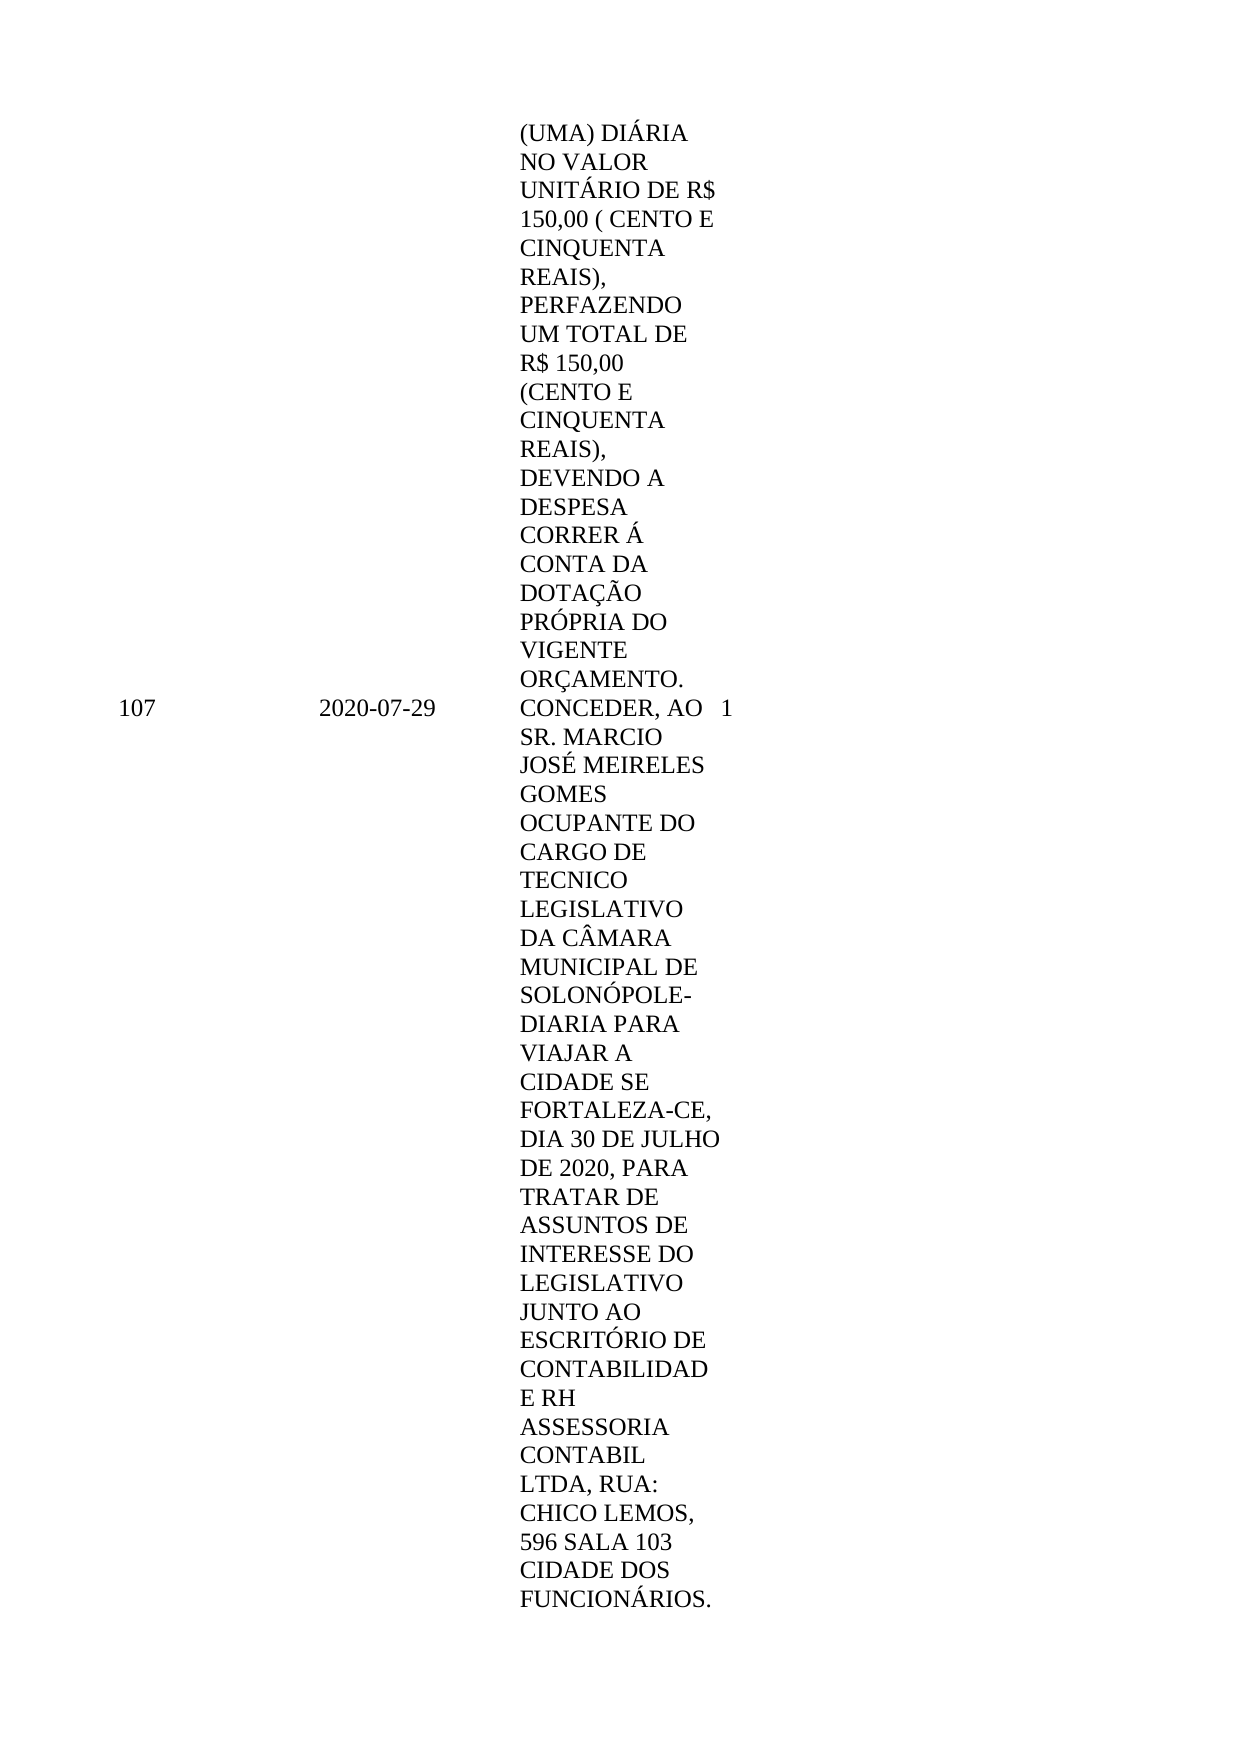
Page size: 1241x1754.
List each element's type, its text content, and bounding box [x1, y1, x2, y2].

table_cell [921, 693, 1122, 1613]
table_cell (UMA) DIÁRIA NO VALOR UNITÁRIO DE R$ 150,00 ( CENTO E CINQUENTA REAIS), PERFAZENDO UM TOTAL DE R$ 150,00 (CENTO E CINQUENTA REAIS), DEVENDO A DESPESA CORRER Á CONTA DA DOTAÇÃO PRÓPRIA DO VIGENTE ORÇAMENTO. [520, 118, 720, 693]
table_cell [921, 118, 1122, 693]
table_cell [720, 118, 921, 693]
table_cell [118, 118, 319, 693]
table_cell [319, 118, 519, 693]
table_cell 1 [720, 693, 921, 1613]
table_cell 107 [118, 693, 319, 1613]
table_cell CONCEDER, AO SR. MARCIO JOSÉ MEIRELES GOMES OCUPANTE DO CARGO DE TECNICO LEGISLATIVO DA CÂMARA MUNICIPAL DE SOLONÓPOLE- DIARIA PARA VIAJAR A CIDADE SE FORTALEZA-CE, DIA 30 DE JULHO DE 2020, PARA TRATAR DE ASSUNTOS DE INTERESSE DO LEGISLATIVO JUNTO AO ESCRITÓRIO DE CONTABILIDADE RH ASSESSORIA CONTABIL LTDA, RUA: CHICO LEMOS, 596 SALA 103 CIDADE DOS FUNCIONÁRIOS. [520, 693, 720, 1613]
table_cell 2020-07-29 [319, 693, 519, 1613]
